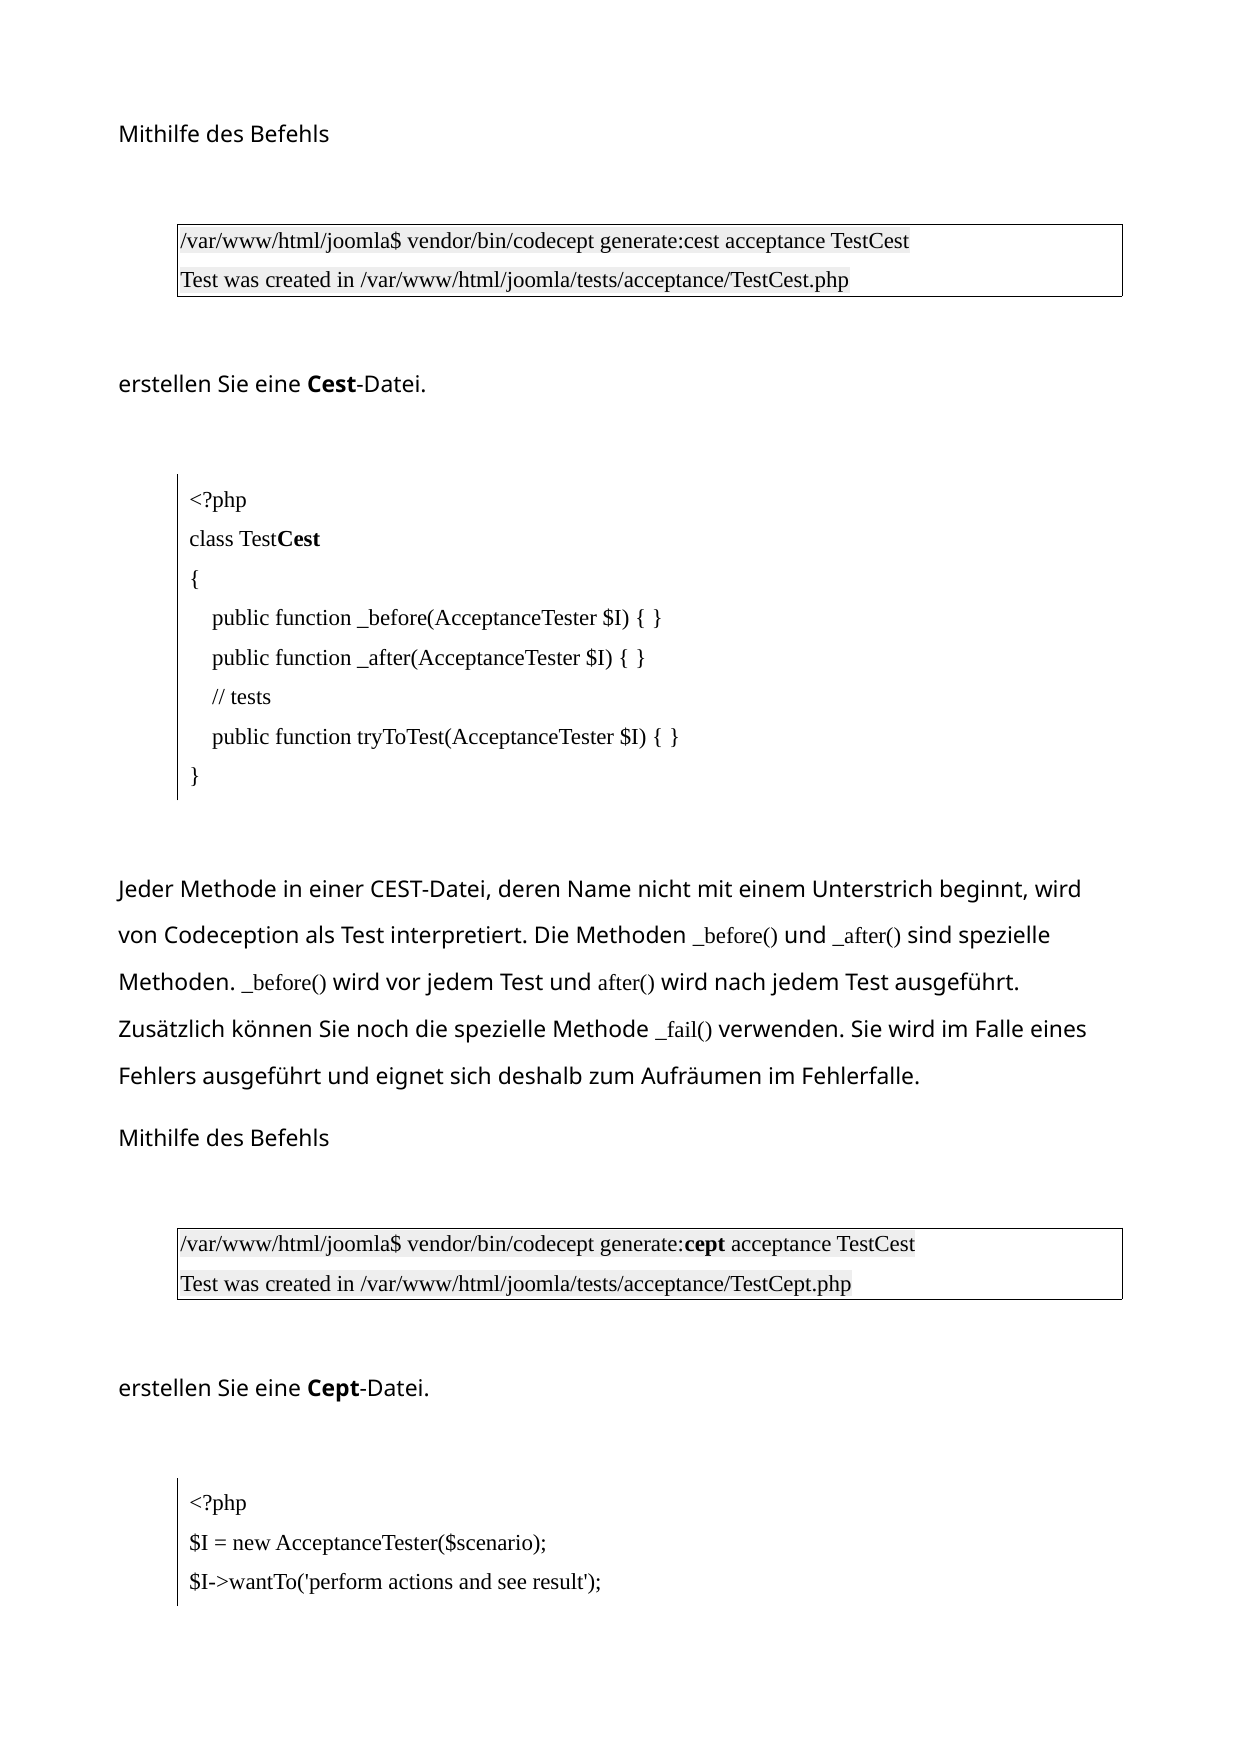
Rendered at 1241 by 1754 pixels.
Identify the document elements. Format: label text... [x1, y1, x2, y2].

text <?php $I = new AcceptanceTester($scenario); $I->wantTo('perform actions and see result'); [177, 1477, 1122, 1606]
text Mithilfe des Befehls [118, 1121, 1122, 1153]
text Jeder Methode in einer CEST-Datei, deren Name nicht mit einem Unterstrich beginnt, wird von Codeception als Test interpretiert. Die Methoden _before() und _after() sind spezielle Methoden. _before() wird vor jedem Test und after() wird nach jedem Test ausgeführt. Zusätzlich können Sie noch die spezielle Methode _fail() verwenden. Sie wird im Falle eines Fehlers ausgeführt und eignet sich deshalb zum Aufräumen im Fehlerfalle. [118, 872, 1122, 1091]
text /var/www/html/joomla$ vendor/bin/codecept generate:cept acceptance TestCest Test was created in /var/www/html/joomla/tests/acceptance/TestCept.php [178, 1229, 1122, 1299]
text erstellen Sie eine Cest-Datei. [118, 368, 1122, 399]
text <?php class TestCest { public function _before(AcceptanceTester $I) { } public function _after(AcceptanceTester $I) { } // tests public function tryToTest(AcceptanceTester $I) { } } [178, 474, 1122, 800]
text erstellen Sie eine Cept-Datei. [118, 1371, 1122, 1403]
text /var/www/html/joomla$ vendor/bin/codecept generate:cest acceptance TestCest Test was created in /var/www/html/joomla/tests/acceptance/TestCest.php [178, 225, 1122, 296]
text Mithilfe des Befehls [118, 118, 1122, 149]
